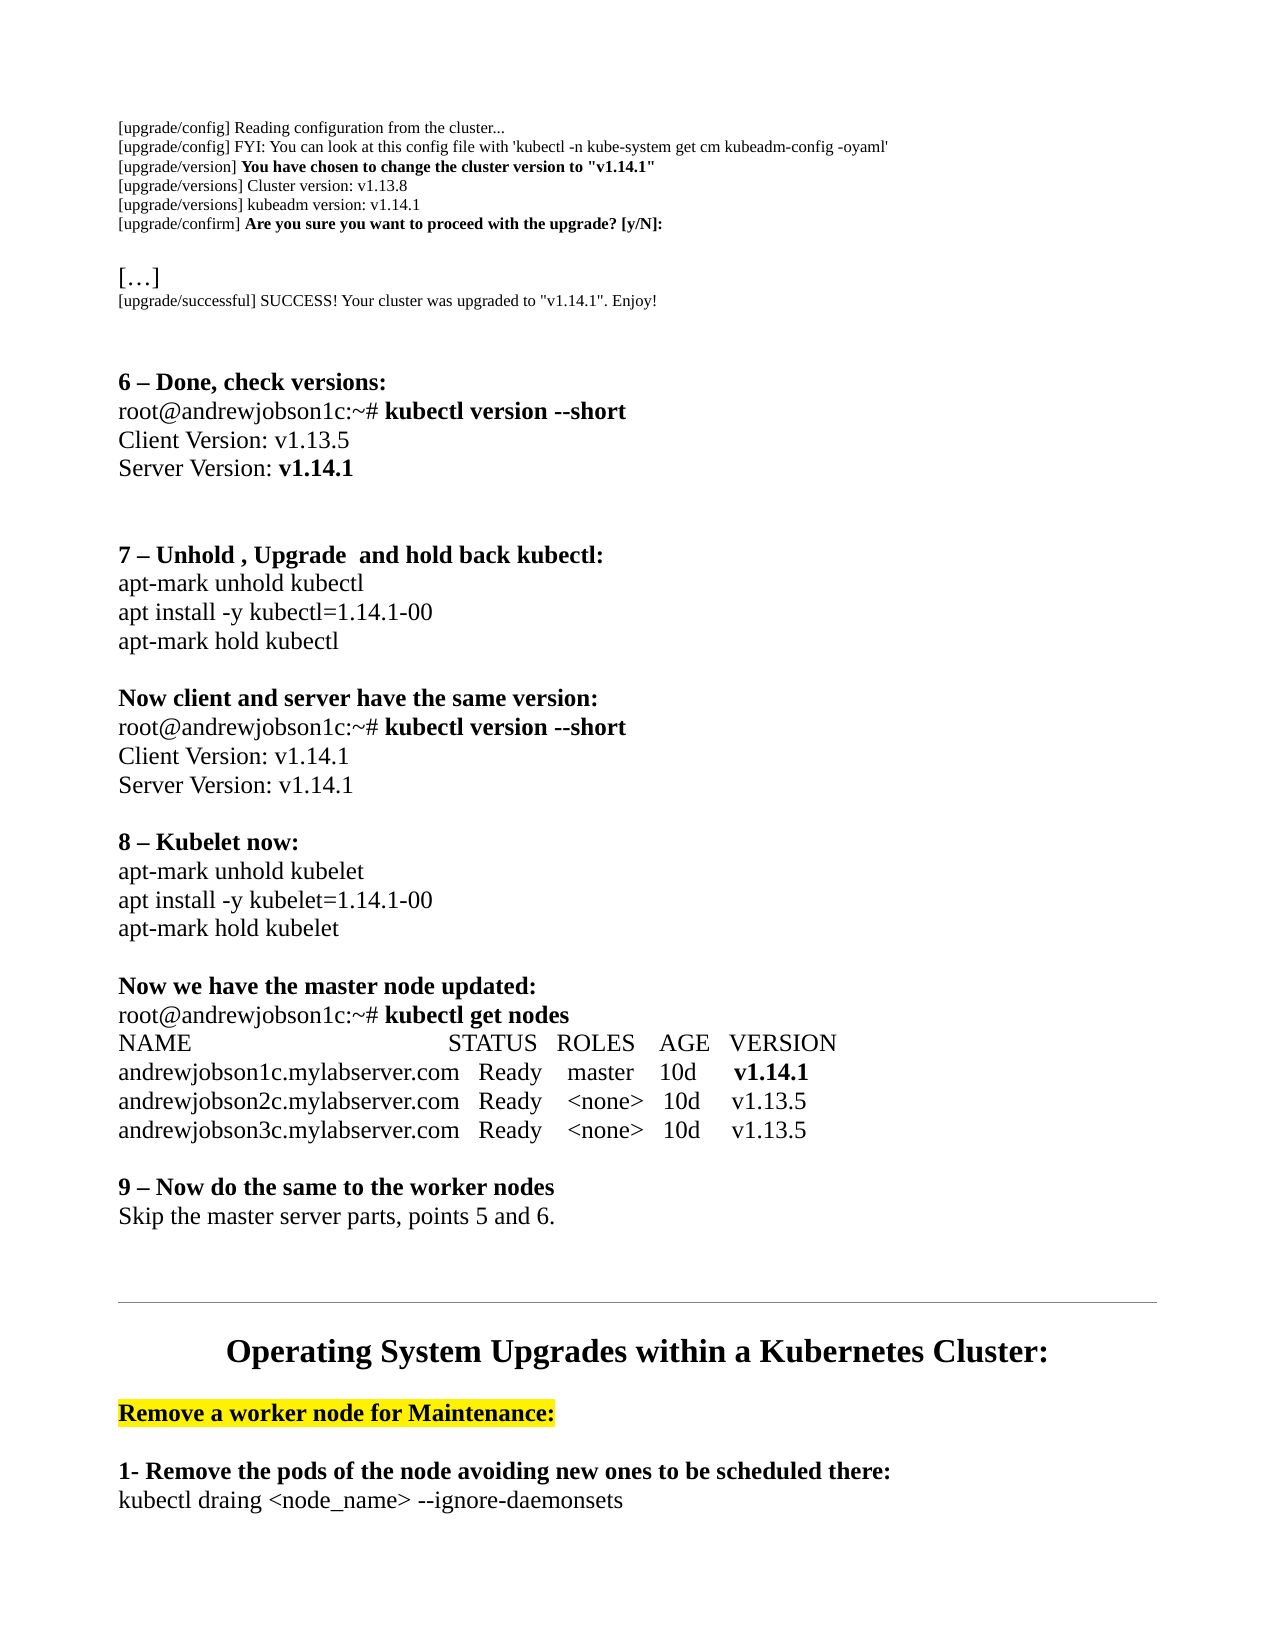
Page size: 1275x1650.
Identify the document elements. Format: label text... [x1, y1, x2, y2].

text 6 – Done, check versions: [118, 367, 1157, 396]
text [upgrade/config] FYI: You can look at this config file with 'kubectl -n kube-system get cm kubeadm-config -oyaml' [118, 137, 1157, 156]
text 9 – Now do the same to the worker nodes [118, 1172, 1157, 1201]
text [upgrade/config] Reading configuration from the cluster... [118, 118, 1157, 137]
text apt install -y kubectl=1.14.1-00 [118, 597, 1157, 626]
text [upgrade/versions] kubeadm version: v1.14.1 [118, 195, 1157, 214]
text Operating System Upgrades within a Kubernetes Cluster: [118, 1331, 1157, 1370]
text [upgrade/versions] Cluster version: v1.13.8 [118, 176, 1157, 195]
text Now we have the master node updated: [118, 971, 1157, 1000]
text root@andrewjobson1c:~# kubectl version --short [118, 712, 1157, 741]
text Server Version: v1.14.1 [118, 770, 1157, 798]
text 8 – Kubelet now: [118, 827, 1157, 856]
text apt-mark hold kubelet [118, 913, 1157, 942]
text root@andrewjobson1c:~# kubectl version --short [118, 396, 1157, 425]
text root@andrewjobson1c:~# kubectl get nodes [118, 1000, 1157, 1028]
text [upgrade/successful] SUCCESS! Your cluster was upgraded to "v1.14.1". Enjoy! [118, 291, 1157, 310]
text [upgrade/confirm] Are you sure you want to proceed with the upgrade? [y/N]: [118, 214, 1157, 233]
text 7 – Unhold , Upgrade and hold back kubectl: [118, 540, 1157, 568]
text NAME STATUS ROLES AGE VERSION [118, 1028, 1157, 1057]
text kubectl draing <node_name> --ignore-daemonsets [118, 1485, 1157, 1513]
text [upgrade/version] You have chosen to change the cluster version to "v1.14.1" [118, 156, 1157, 176]
text Server Version: v1.14.1 [118, 453, 1157, 482]
text Skip the master server parts, points 5 and 6. [118, 1201, 1157, 1230]
text apt-mark hold kubectl [118, 626, 1157, 655]
text andrewjobson1c.mylabserver.com Ready master 10d v1.14.1 [118, 1057, 1157, 1086]
text Now client and server have the same version: [118, 683, 1157, 712]
text andrewjobson2c.mylabserver.com Ready <none> 10d v1.13.5 [118, 1086, 1157, 1115]
text 1- Remove the pods of the node avoiding new ones to be scheduled there: [118, 1456, 1157, 1485]
text Remove a worker node for Maintenance: [118, 1398, 1157, 1427]
text Client Version: v1.14.1 [118, 741, 1157, 770]
text Client Version: v1.13.5 [118, 425, 1157, 453]
text apt-mark unhold kubectl [118, 568, 1157, 597]
text apt install -y kubelet=1.14.1-00 [118, 885, 1157, 913]
text apt-mark unhold kubelet [118, 856, 1157, 885]
text andrewjobson3c.mylabserver.com Ready <none> 10d v1.13.5 [118, 1115, 1157, 1143]
text […] [118, 262, 1157, 291]
